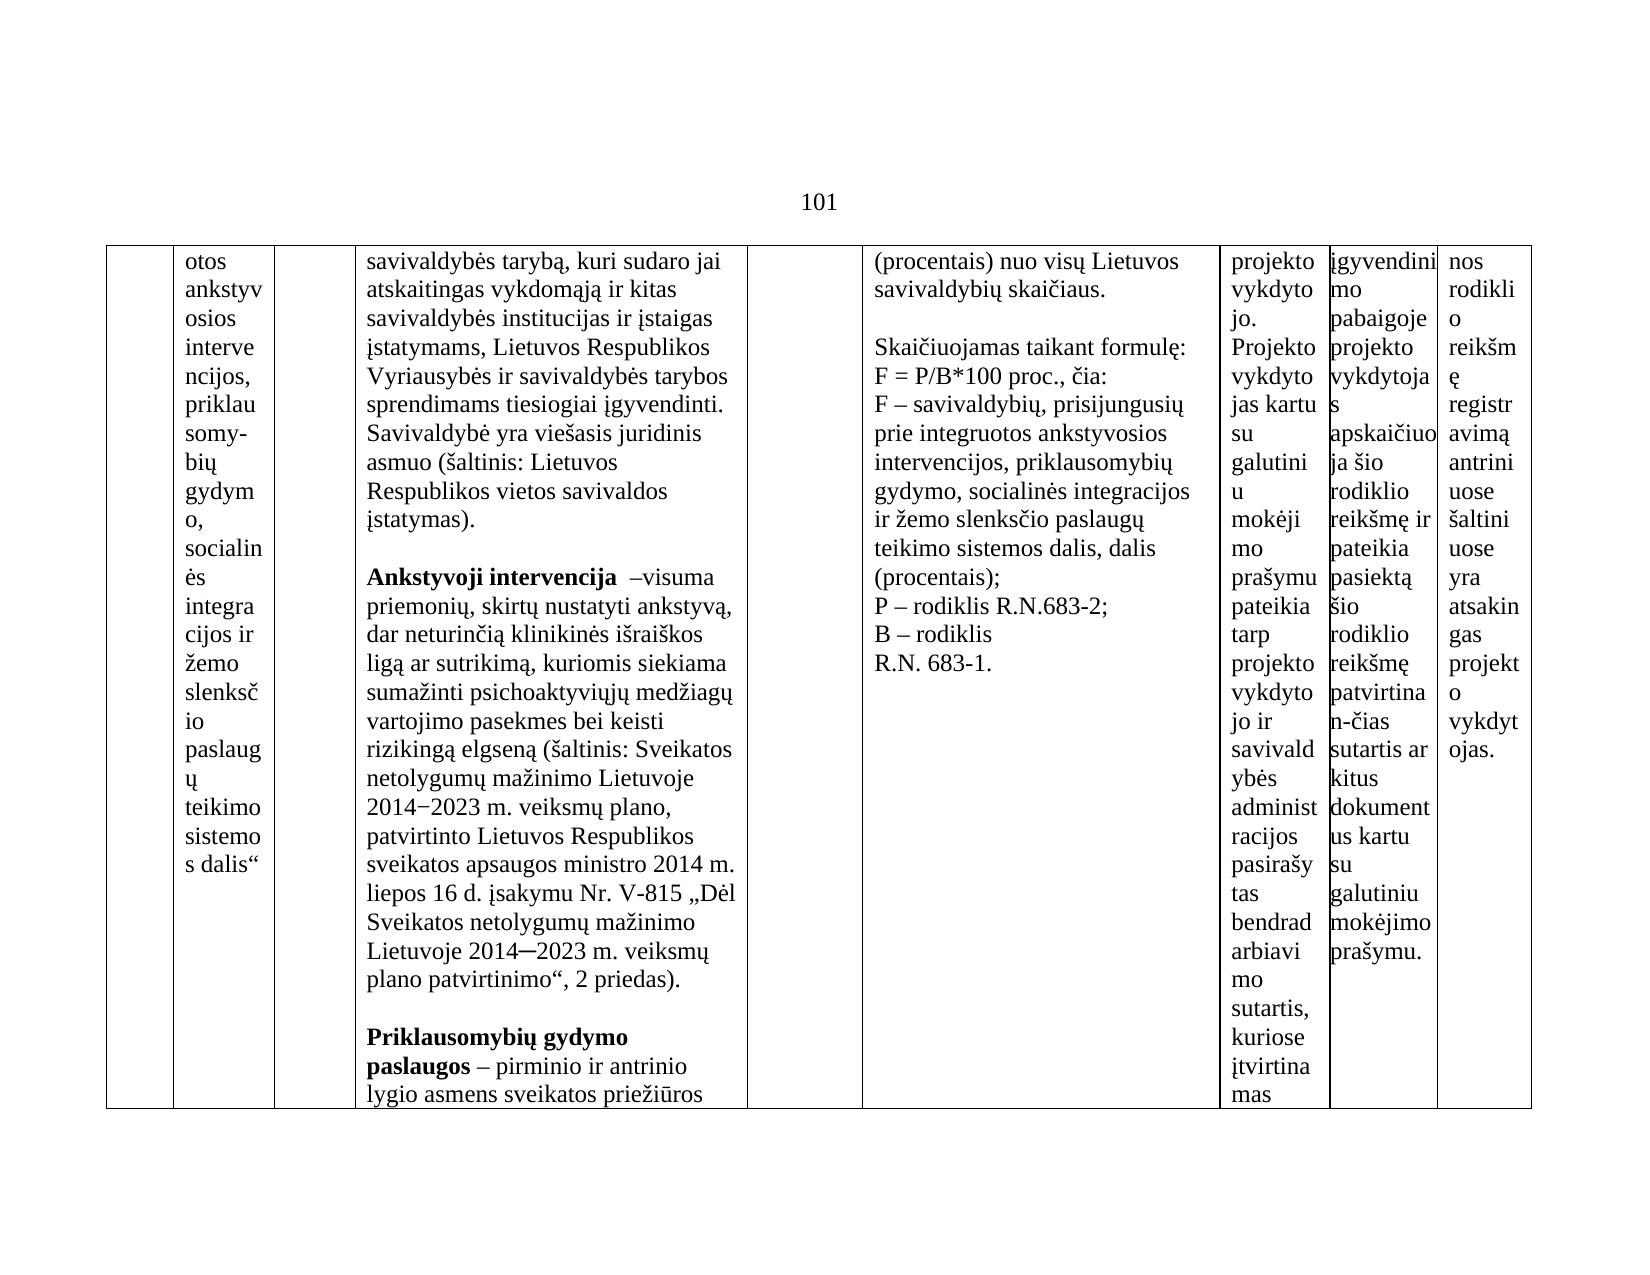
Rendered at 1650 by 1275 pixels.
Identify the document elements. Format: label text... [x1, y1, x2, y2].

table_cell [107, 246, 173, 1108]
table_cell [275, 246, 355, 1108]
table_cell įgyvendinimo pabaigoje projekto vykdytojas apskaičiuoja šio rodiklio reikšmę ir pateikia pasiektą šio rodiklio reikšmę patvirtinan-čias sutartis ar kitus dokumentus kartu su galutiniu mokėjimo prašymu. [1331, 246, 1437, 1108]
table_cell projekto vykdytojo. Projekto vykdytojas kartu su galutiniu mokėjimo prašymu pateikia tarp projekto vykdytojo ir savivaldybės administracijos pasirašytas bendradarbiavimo sutartis, kuriose įtvirtinamas [1221, 246, 1329, 1108]
table_cell otos ankstyvosios intervencijos, priklausomy-bių gydymo, socialinės integracijos ir žemo slenksčio paslaugų teikimo sistemos dalis“ [174, 246, 274, 1108]
table_cell [748, 246, 862, 1108]
table_cell savivaldybės tarybą, kuri sudaro jai atskaitingas vykdomąją ir kitas savivaldybės institucijas ir įstaigas įstatymams, Lietuvos Respublikos Vyriausybės ir savivaldybės tarybos sprendimams tiesiogiai įgyvendinti. Savivaldybė yra viešasis juridinis asmuo (šaltinis: Lietuvos Respublikos vietos savivaldos įstatymas). Ankstyvoji intervencija –visuma priemonių, skirtų nustatyti ankstyvą, dar neturinčią klinikinės išraiškos ligą ar sutrikimą, kuriomis siekiama sumažinti psichoaktyviųjų medžiagų vartojimo pasekmes bei keisti rizikingą elgseną (šaltinis: Sveikatos netolygumų mažinimo Lietuvoje 2014−2023 m. veiksmų plano, patvirtinto Lietuvos Respublikos sveikatos apsaugos ministro 2014 m. liepos 16 d. įsakymu Nr. V-815 „Dėl Sveikatos netolygumų mažinimo Lietuvoje 2014─2023 m. veiksmų plano patvirtinimo“, 2 priedas). Priklausomybių gydymo paslaugos – pirminio ir antrinio lygio asmens sveikatos priežiūros [356, 246, 747, 1108]
table_cell (procentais) nuo visų Lietuvos savivaldybių skaičiaus. Skaičiuojamas taikant formulę: F = P/B*100 proc., čia: F – savivaldybių, prisijungusių prie integruotos ankstyvosios intervencijos, priklausomybių gydymo, socialinės integracijos ir žemo slenksčio paslaugų teikimo sistemos dalis, dalis (procentais); P – rodiklis R.N.683-2; B – rodiklis R.N. 683-1. [863, 246, 1219, 1108]
table_cell nos rodiklio reikšmę registravimą antriniuose šaltiniuose yra atsakingas projekto vykdytojas. [1438, 246, 1531, 1108]
